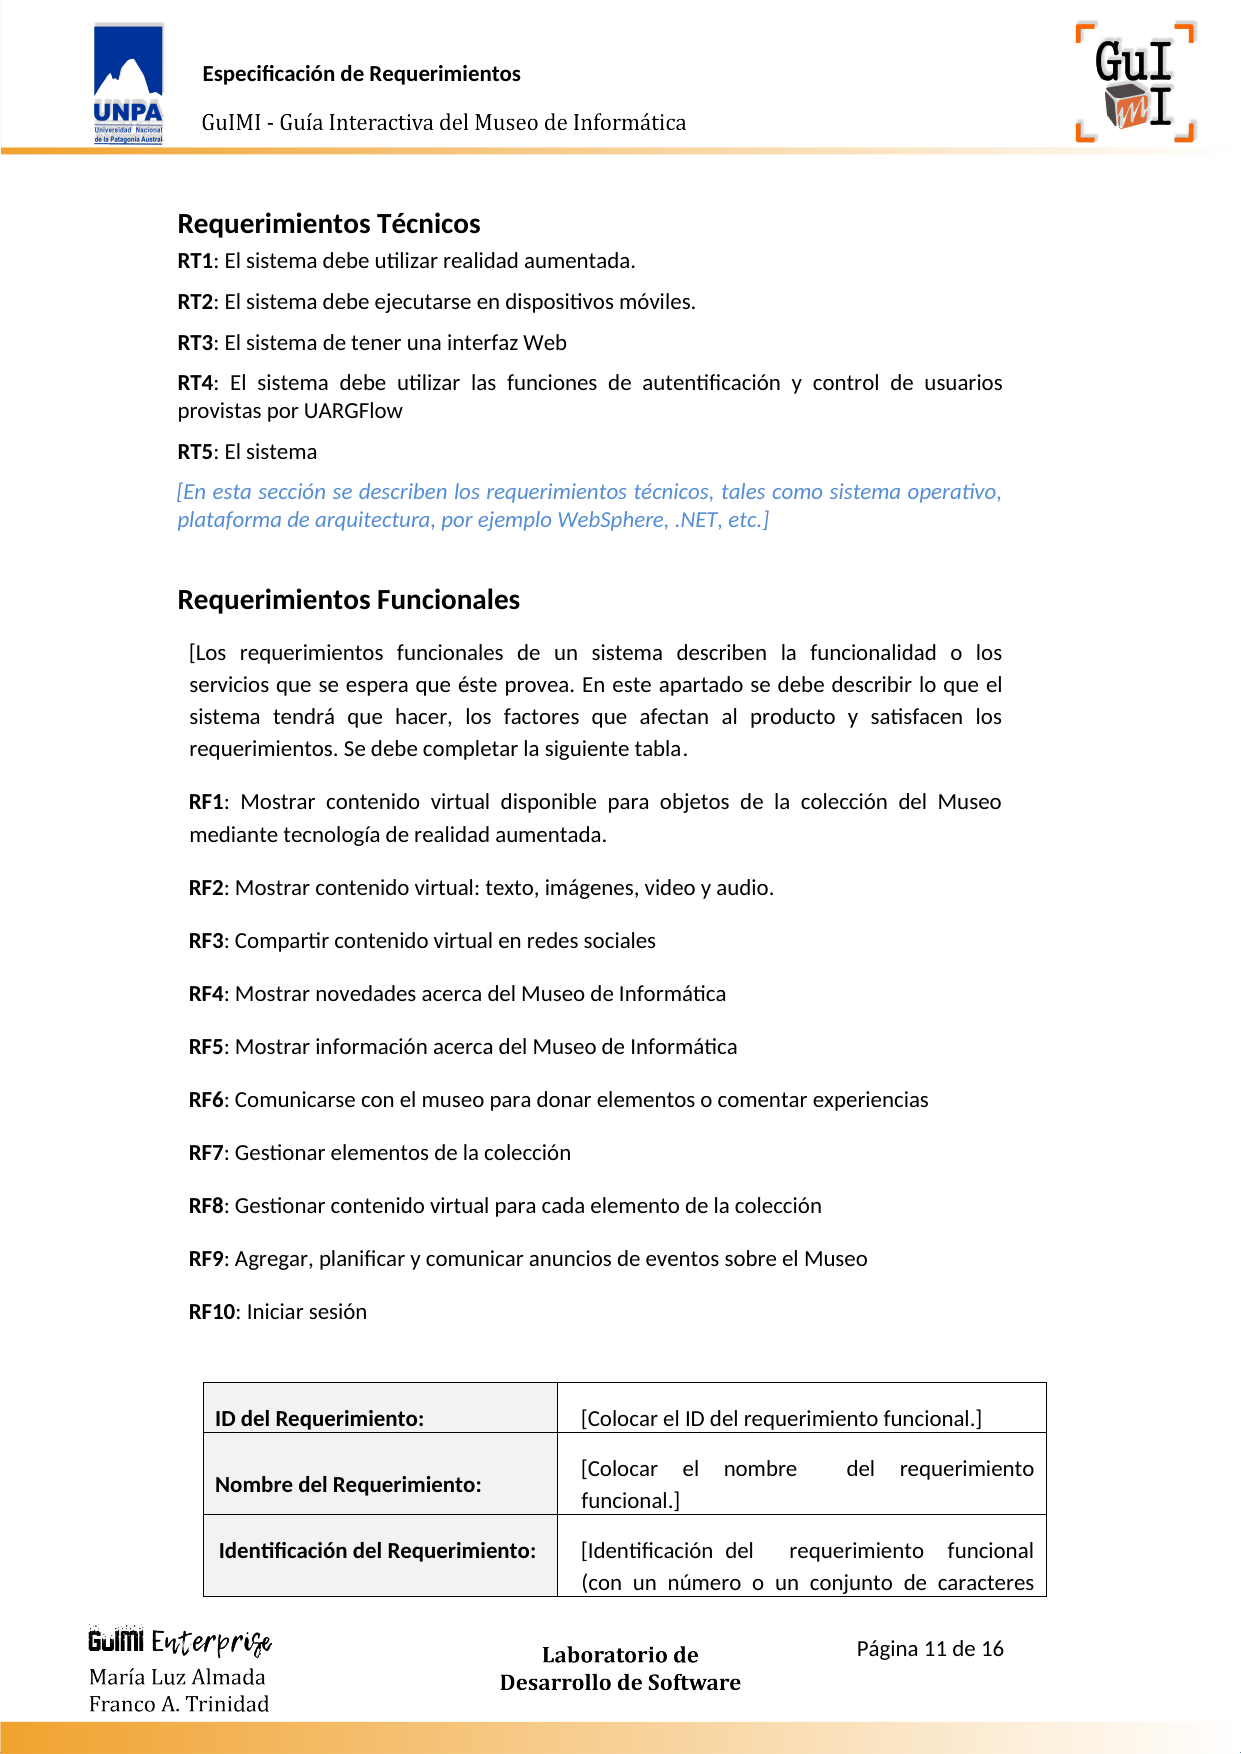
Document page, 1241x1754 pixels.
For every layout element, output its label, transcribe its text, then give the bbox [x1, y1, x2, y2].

text [En esta sección se describen los requerimientos técnicos, tales como sistema operativo, plataforma de arquitectura, por ejemplo WebSphere, .NET, etc.] [176, 477, 1004, 533]
text RT1: El sistema debe utilizar realidad aumentada. [177, 247, 1004, 275]
text Requerimientos Técnicos [177, 205, 1004, 240]
text RT3: El sistema de tener una interfaz Web [177, 328, 1004, 356]
text RT5: El sistema [177, 437, 1004, 465]
text RF5: Mostrar información acerca del Museo de Informática [188, 1032, 1004, 1060]
table_cell Nombre del Requerimiento: [204, 1433, 557, 1514]
picture [0, 1613, 1241, 1754]
table_cell [Colocar el nombre del requerimiento funcional.] [558, 1433, 1046, 1514]
text RF8: Gestionar contenido virtual para cada elemento de la colección [188, 1191, 1004, 1219]
table_header ID del Requerimiento: [204, 1383, 557, 1432]
text RT2: El sistema debe ejecutarse en dispositivos móviles. [177, 287, 1004, 315]
text [Los requerimientos funcionales de un sistema describen la funcionalidad o los servicios que se espera que éste provea. En este apartado se debe describir lo que el sistema tendrá que hacer, los factores que afectan al producto y satisfacen los requerimientos. Se debe completar la siguiente tabla. [188, 638, 1004, 762]
text Requerimientos Funcionales [177, 546, 1004, 617]
text RF4: Mostrar novedades acerca del Museo de Informática [188, 979, 1004, 1007]
text RF6: Comunicarse con el museo para donar elementos o comentar experiencias [188, 1085, 1004, 1113]
table_header [Colocar el ID del requerimiento funcional.] [558, 1383, 1046, 1432]
table_cell Identificación del Requerimiento: [204, 1515, 557, 1596]
table_cell [Identificación del requerimiento funcional (con un número o un conjunto de caracteres [558, 1515, 1046, 1596]
text RT4: El sistema debe utilizar las funciones de autentificación y control de usuarios provistas por UARGFlow [177, 368, 1004, 424]
text RF10: Iniciar sesión [188, 1297, 1004, 1325]
text RF1: Mostrar contenido virtual disponible para objetos de la colección del Museo mediante tecnología de realidad aumentada. [188, 787, 1004, 848]
text RF9: Agregar, planificar y comunicar anuncios de eventos sobre el Museo [188, 1244, 1004, 1272]
picture [0, 0, 1241, 155]
text RF7: Gestionar elementos de la colección [188, 1138, 1004, 1166]
text RF2: Mostrar contenido virtual: texto, imágenes, video y audio. [188, 873, 1004, 901]
text RF3: Compartir contenido virtual en redes sociales [188, 926, 1004, 954]
